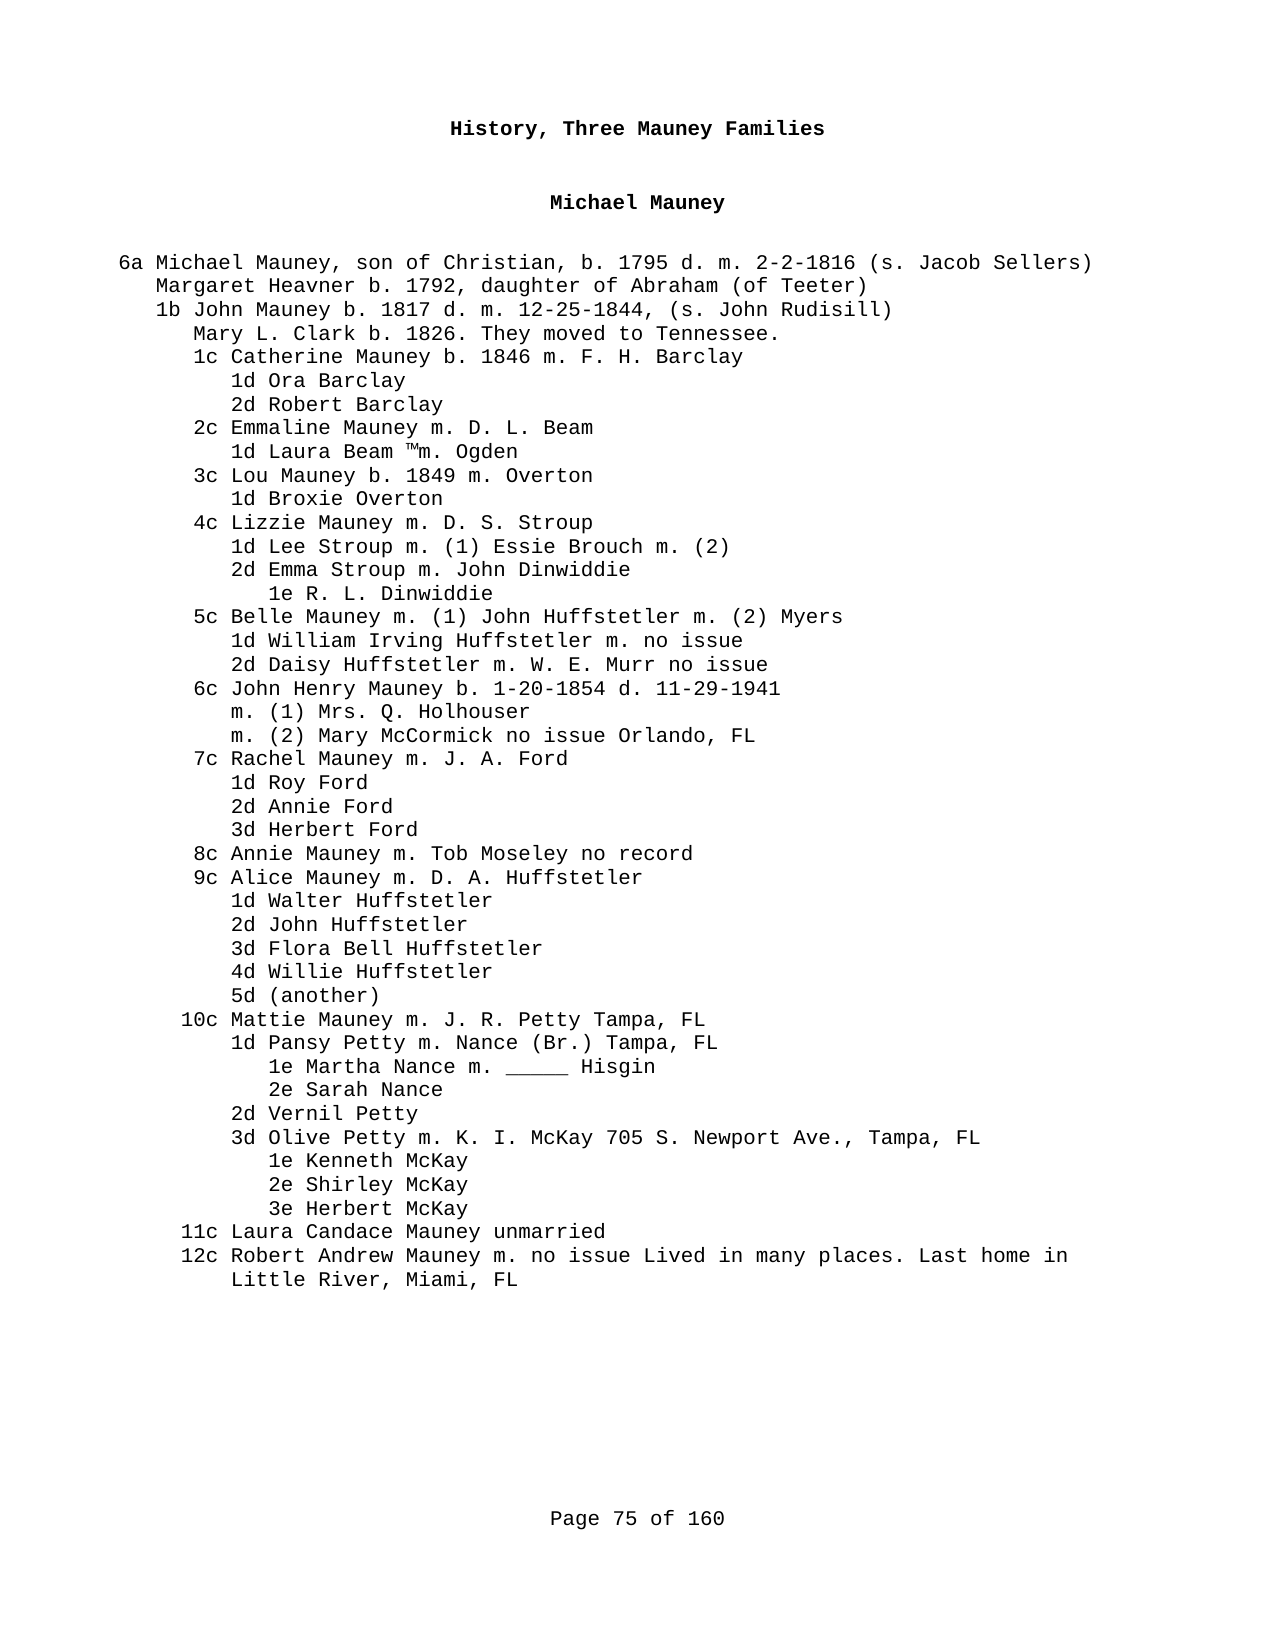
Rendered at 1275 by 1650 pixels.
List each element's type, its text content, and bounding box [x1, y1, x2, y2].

text 6c John Henry Mauney b. 1-20-1854 d. 11-29-1941 [118, 677, 1157, 701]
text 2d Daisy Huffstetler m. W. E. Murr no issue [118, 654, 1157, 677]
text 2c Emmaline Mauney m. D. L. Beam [118, 417, 1157, 441]
text 1d Broxie Overton [118, 488, 1157, 512]
text 3d Olive Petty m. K. I. McKay 705 S. Newport Ave., Tampa, FL [118, 1127, 1157, 1150]
text 1c Catherine Mauney b. 1846 m. F. H. Barclay [118, 346, 1157, 370]
text 3c Lou Mauney b. 1849 m. Overton [118, 465, 1157, 488]
text 1d Walter Huffstetler [118, 890, 1157, 914]
text 3d Herbert Ford [118, 819, 1157, 843]
text 10c Mattie Mauney m. J. R. Petty Tampa, FL [118, 1008, 1157, 1032]
subtitle Michael Mauney [118, 192, 1157, 216]
text 1d Ora Barclay [118, 370, 1157, 394]
text 1d Pansy Petty m. Nance (Br.) Tampa, FL [118, 1032, 1157, 1056]
text 1d William Irving Huffstetler m. no issue [118, 630, 1157, 654]
text Little River, Miami, FL [118, 1269, 1157, 1292]
text 2e Sarah Nance [118, 1079, 1157, 1103]
text 2d John Huffstetler [118, 914, 1157, 938]
text 1d Laura Beam ™m. Ogden [118, 441, 1157, 465]
text 1d Lee Stroup m. (1) Essie Brouch m. (2) [118, 536, 1157, 559]
text 2d Robert Barclay [118, 394, 1157, 417]
text 5d (another) [118, 985, 1157, 1008]
text 12c Robert Andrew Mauney m. no issue Lived in many places. Last home in [118, 1245, 1157, 1269]
text 9c Alice Mauney m. D. A. Huffstetler [118, 867, 1157, 890]
text 2d Vernil Petty [118, 1103, 1157, 1127]
text 2d Annie Ford [118, 796, 1157, 819]
text Margaret Heavner b. 1792, daughter of Abraham (of Teeter) [118, 276, 1157, 299]
text 1e Kenneth McKay [118, 1150, 1157, 1174]
text 2d Emma Stroup m. John Dinwiddie [118, 559, 1157, 583]
text Mary L. Clark b. 1826. They moved to Tennessee. [118, 323, 1157, 346]
text 8c Annie Mauney m. Tob Moseley no record [118, 843, 1157, 867]
text m. (1) Mrs. Q. Holhouser [118, 701, 1157, 725]
text 1e Martha Nance m. _____ Hisgin [118, 1056, 1157, 1079]
text 3e Herbert McKay [118, 1198, 1157, 1221]
text 1e R. L. Dinwiddie [118, 583, 1157, 607]
text m. (2) Mary McCormick no issue Orlando, FL [118, 725, 1157, 748]
text 11c Laura Candace Mauney unmarried [118, 1221, 1157, 1245]
text 4c Lizzie Mauney m. D. S. Stroup [118, 512, 1157, 536]
text 1b John Mauney b. 1817 d. m. 12-25-1844, (s. John Rudisill) [118, 299, 1157, 323]
text 1d Roy Ford [118, 772, 1157, 796]
text 3d Flora Bell Huffstetler [118, 938, 1157, 961]
text 7c Rachel Mauney m. J. A. Ford [118, 748, 1157, 772]
text 2e Shirley McKay [118, 1174, 1157, 1198]
text 4d Willie Huffstetler [118, 961, 1157, 985]
text 6a Michael Mauney, son of Christian, b. 1795 d. m. 2-2-1816 (s. Jacob Sellers) [118, 252, 1157, 276]
text 5c Belle Mauney m. (1) John Huffstetler m. (2) Myers [118, 607, 1157, 630]
